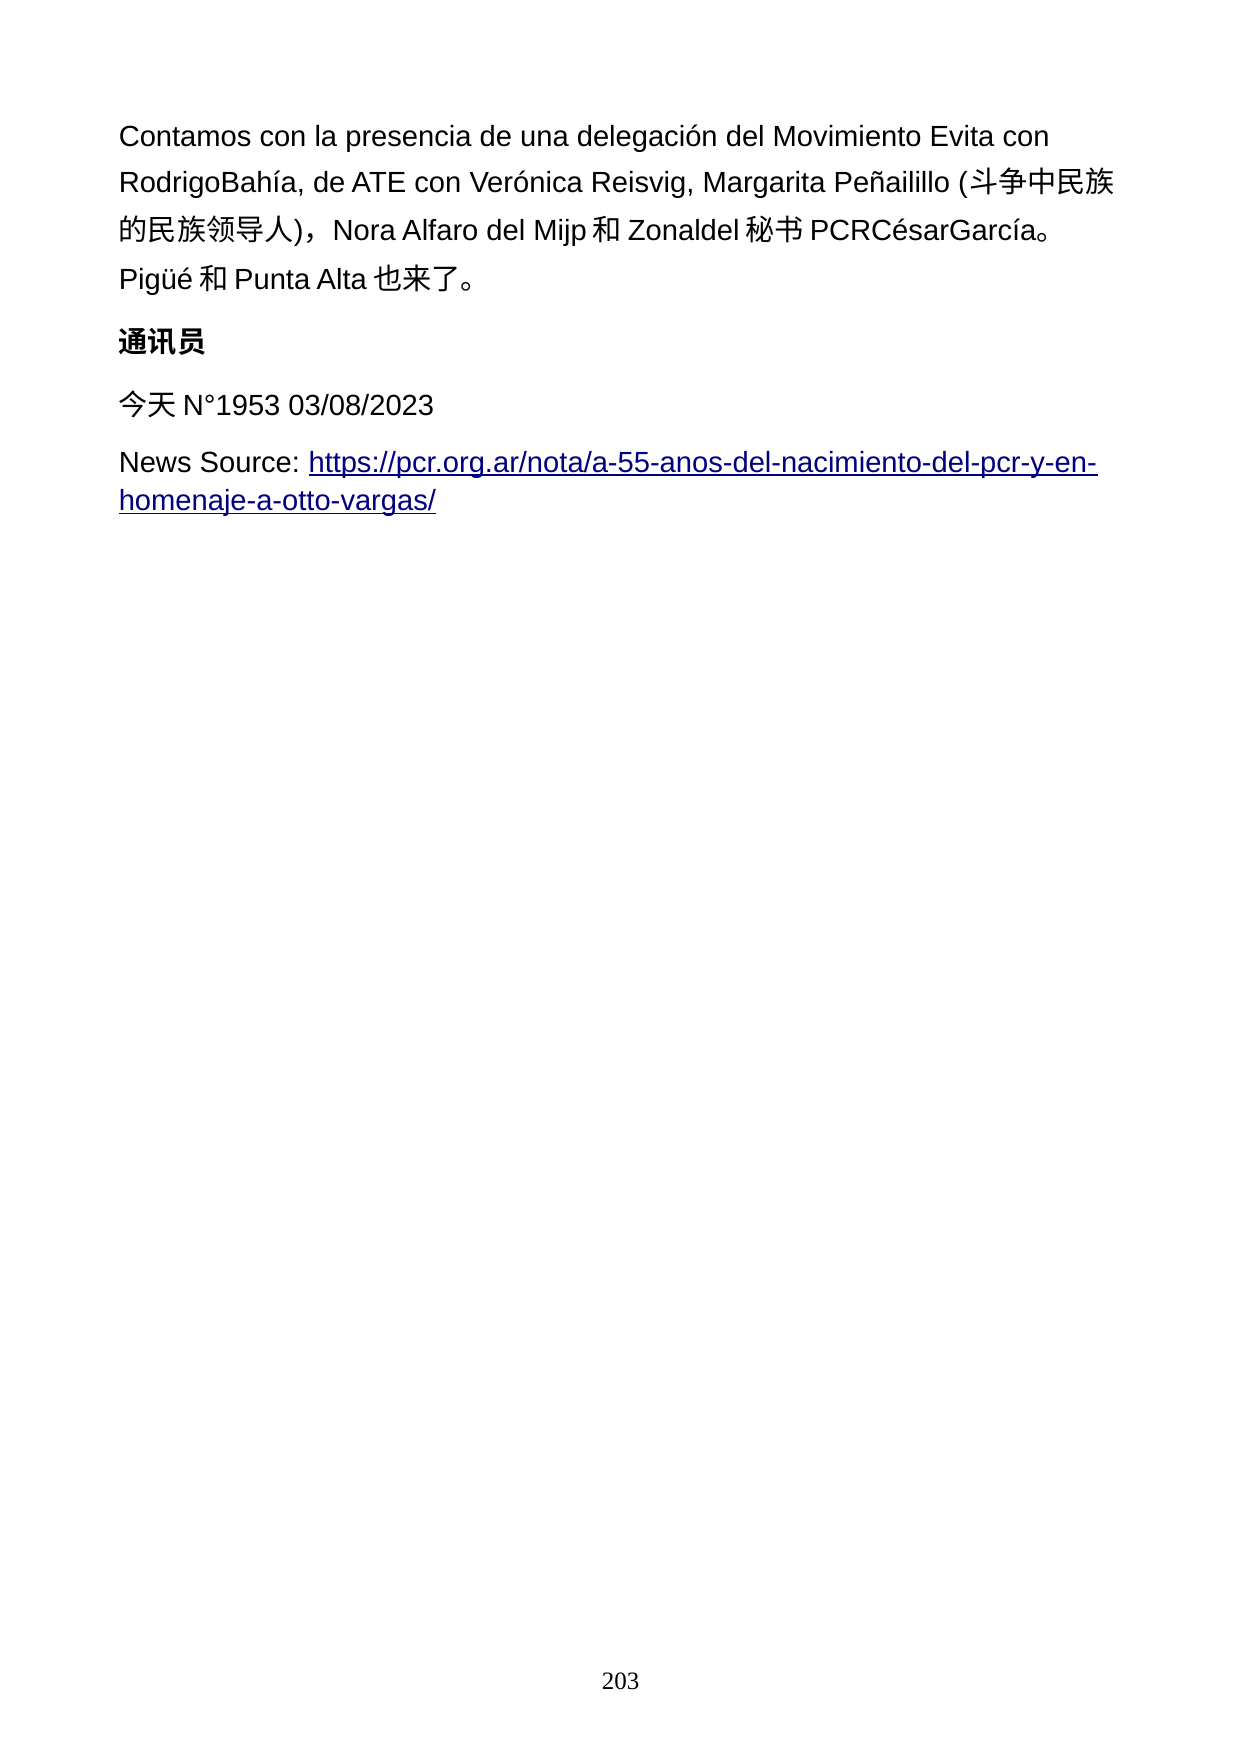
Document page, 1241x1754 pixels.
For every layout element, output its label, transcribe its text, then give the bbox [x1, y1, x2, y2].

text Contamos con la presencia de una delegación del Movimiento Evita con RodrigoBahía, de ATE con Verónica Reisvig, Margarita Peñailillo (斗争中民族的民族领导人)，Nora Alfaro del Mijp和Zonaldel秘书PCRCésarGarcía。 Pigüé和Punta Alta也来了。 [118, 118, 1122, 298]
text News Source: https://pcr.org.ar/nota/a-55-anos-del-nacimiento-del-pcr-y-en-homenaje-a-otto-vargas/ [118, 445, 1122, 517]
text 通讯员 [118, 318, 1122, 361]
text 今天N°1953 03/08/2023 [118, 382, 1122, 424]
